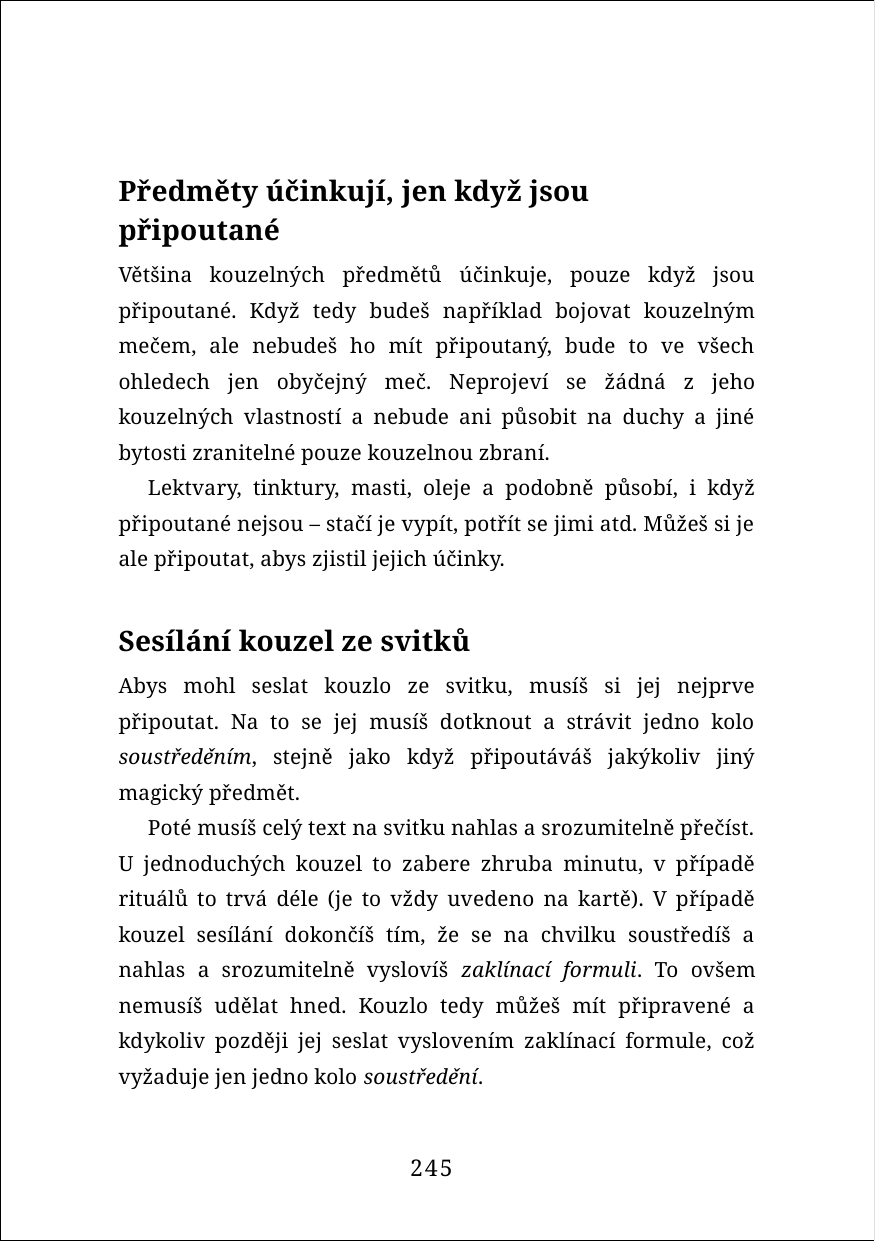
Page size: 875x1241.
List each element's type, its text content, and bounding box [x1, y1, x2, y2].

text Abys mohl seslat kouzlo ze svitku, musíš si jej nejprve připoutat. Na to se jej musíš dotknout a strávit jedno kolo soustředěním, stejně jako když připoutáváš jakýkoliv jiný magický předmět. Poté musíš celý text na svitku nahlas a srozumitelně přečíst. U jednoduchých kouzel to zabere zhruba minutu, v případě rituálů to trvá déle (je to vždy uvedeno na kartě). V případě kouzel sesílání dokončíš tím, že se na chvilku soustředíš a nahlas a srozumitelně vyslovíš zaklínací formuli. To ovšem nemusíš udělat hned. Kouzlo tedy můžeš mít připravené a kdykoliv později jej seslat vyslovením zaklínací formule, což vyžaduje jen jedno kolo soustředění. [118, 671, 756, 1091]
subtitle Předměty účinkují, jen když jsou připoutané [118, 172, 756, 248]
subtitle Sesílání kouzel ze svitků [118, 621, 756, 659]
text Většina kouzelných předmětů účinkuje, pouze když jsou připoutané. Když tedy budeš například bojovat kouzelným mečem, ale nebudeš ho mít připoutaný, bude to ve všech ohledech jen obyčejný meč. Neprojeví se žádná z jeho kouzelných vlastností a nebude ani působit na duchy a jiné bytosti zranitelné pouze kouzelnou zbraní. Lektvary, tinktury, masti, oleje a podobně působí, i když připoutané nejsou – stačí je vypít, potřít se jimi atd. Můžeš si je ale připoutat, abys zjistil jejich účinky. [118, 260, 756, 573]
